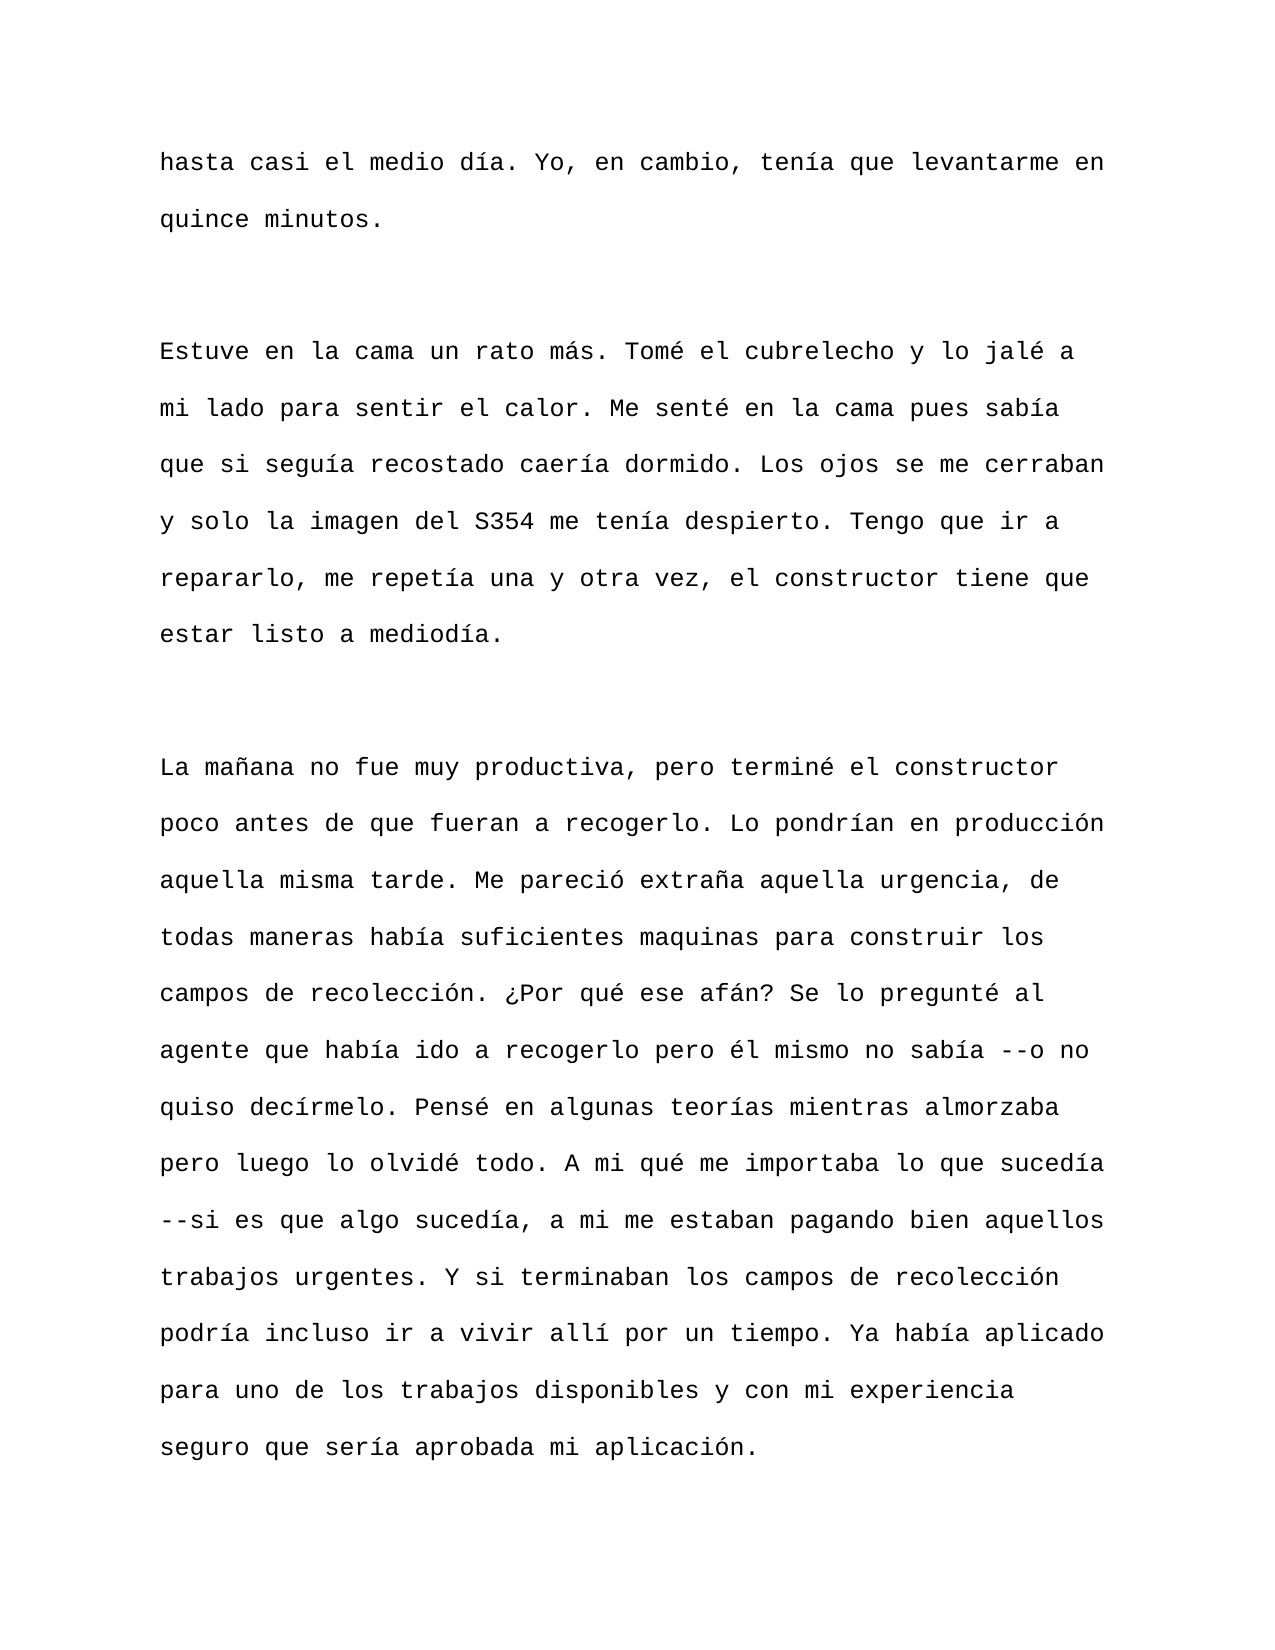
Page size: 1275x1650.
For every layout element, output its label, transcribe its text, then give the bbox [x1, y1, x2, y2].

text La mañana no fue muy productiva, pero terminé el constructor poco antes de que fueran a recogerlo. Lo pondrían en producción aquella misma tarde. Me pareció extraña aquella urgencia, de todas maneras había suficientes maquinas para construir los campos de recolección. ¿Por qué ese afán? Se lo pregunté al agente que había ido a recogerlo pero él mismo no sabía --o no quiso decírmelo. Pensé en algunas teorías mientras almorzaba pero luego lo olvidé todo. A mi qué me importaba lo que sucedía --si es que algo sucedía, a mi me estaban pagando bien aquellos trabajos urgentes. Y si terminaban los campos de recolección podría incluso ir a vivir allí por un tiempo. Ya había aplicado para uno de los trabajos disponibles y con mi experiencia seguro que sería aprobada mi aplicación. [159, 754, 1116, 1462]
text Estuve en la cama un rato más. Tomé el cubrelecho y lo jalé a mi lado para sentir el calor. Me senté en la cama pues sabía que si seguía recostado caería dormido. Los ojos se me cerraban y solo la imagen del S354 me tenía despierto. Tengo que ir a repararlo, me repetía una y otra vez, el constructor tiene que estar listo a mediodía. [159, 339, 1116, 650]
text hasta casi el medio día. Yo, en cambio, tenía que levantarme en quince minutos. [159, 150, 1116, 235]
